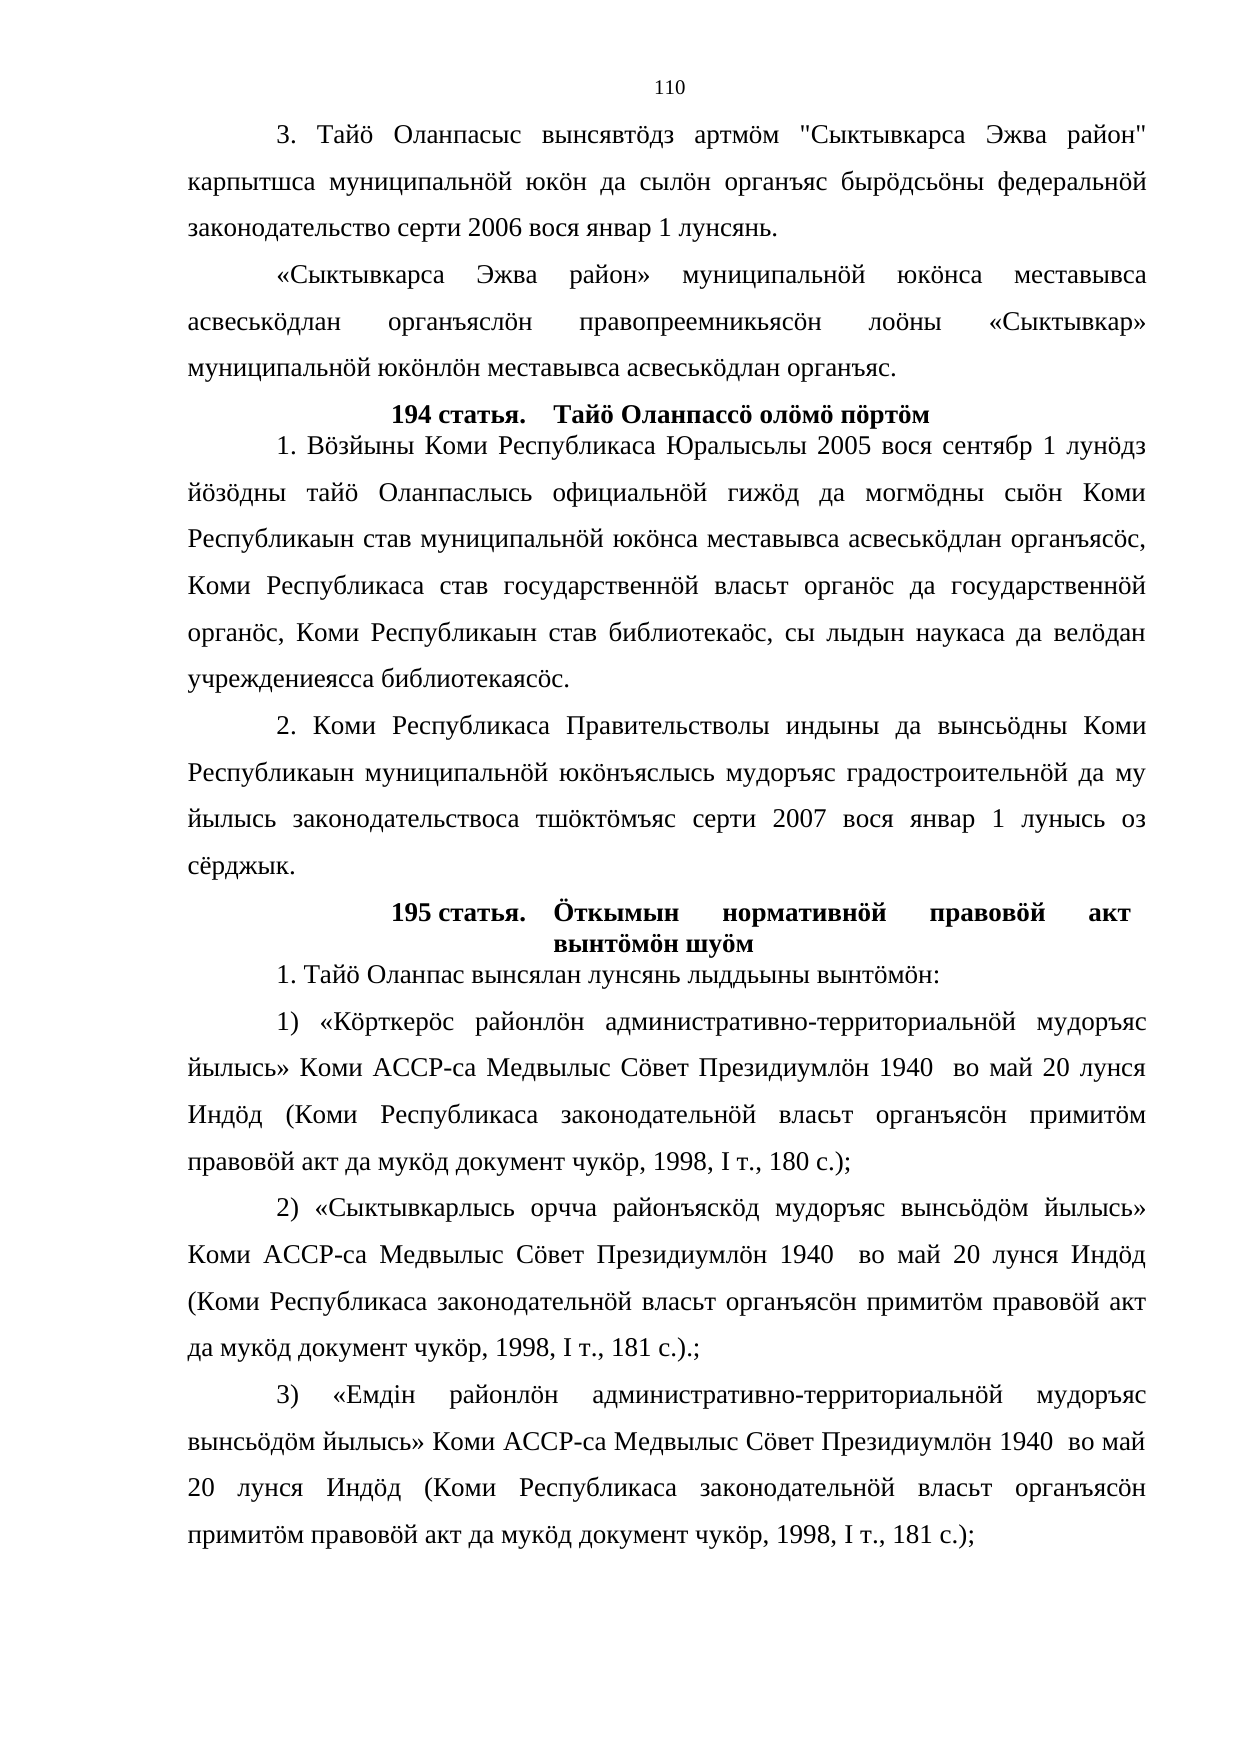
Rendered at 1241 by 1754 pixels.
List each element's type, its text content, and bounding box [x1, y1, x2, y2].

text 1) «Кöрткерöс районлöн административно-территориальнöй мудоръяс йылысь» Коми АССР-са Медвылыс Сöвет Президиумлöн 1940 во май 20 лунся Индöд (Коми Республикаса законодательнöй власьт органъясöн примитöм правовöй акт да мукöд документ чукöр, 1998, I т., 180 с.); [187, 1005, 1147, 1176]
table_header Öткымын нормативнöй правовöй акт вынтöмöн шуöм [542, 896, 1147, 958]
table_header Тайö Оланпассö олöмö пöртöм [542, 398, 1147, 429]
text 3. Тайö Оланпасыс вынсявтöдз артмöм "Сыктывкарса Эжва район" карпытшса муниципальнöй юкöн да сылöн органъяс бырöдсьöны федеральнöй законодательство серти 2006 вося январ 1 лунсянь. [187, 118, 1147, 243]
table_header 195 статья. [202, 896, 542, 958]
text 2. Коми Республикаса Правительстволы индыны да вынсьöдны Коми Республикаын муниципальнöй юкöнъяслысь мудоръяс градостроительнöй да му йылысь законодательствоса тшöктöмъяс серти 2007 вося январ 1 лунысь оз сёрджык. [187, 709, 1147, 880]
text 1. Тайö Оланпас вынсялан лунсянь лыддьыны вынтöмöн: [187, 958, 1147, 989]
text 3) «Емдiн районлöн административно-территориальнöй мудоръяс вынсьöдöм йылысь» Коми АССР-са Медвылыс Сöвет Президиумлöн 1940 во май 20 лунся Индöд (Коми Республикаса законодательнöй власьт органъясöн примитöм правовöй акт да мукöд документ чукöр, 1998, I т., 181 с.); [187, 1378, 1147, 1549]
table_header 194 статья. [202, 398, 542, 429]
text «Сыктывкарса Эжва район» муниципальнöй юкöнса меставывса асвеськöдлан органъяслöн правопреемникьясöн лоöны «Сыктывкар» муниципальнöй юкöнлöн меставывса асвеськöдлан органъяс. [187, 258, 1147, 383]
text 1. Вöзйыны Коми Республикаса Юралысьлы 2005 вося сентябр 1 лунöдз йöзöдны тайö Оланпаслысь официальнöй гижöд да могмöдны сыöн Коми Республикаын став муниципальнöй юкöнса меставывса асвеськöдлан органъясöс, Коми Республикаса став государственнöй власьт органöс да государственнöй органöс, Коми Республикаын став библиотекаöс, сы лыдын наукаса да велöдан учреждениеясса библиотекаясöс. [187, 429, 1147, 694]
text 2) «Сыктывкарлысь орчча районъяскöд мудоръяс вынсьöдöм йылысь» Коми АССР-са Медвылыс Сöвет Президиумлöн 1940 во май 20 лунся Индöд (Коми Республикаса законодательнöй власьт органъясöн примитöм правовöй акт да мукöд документ чукöр, 1998, I т., 181 с.).; [187, 1192, 1147, 1363]
